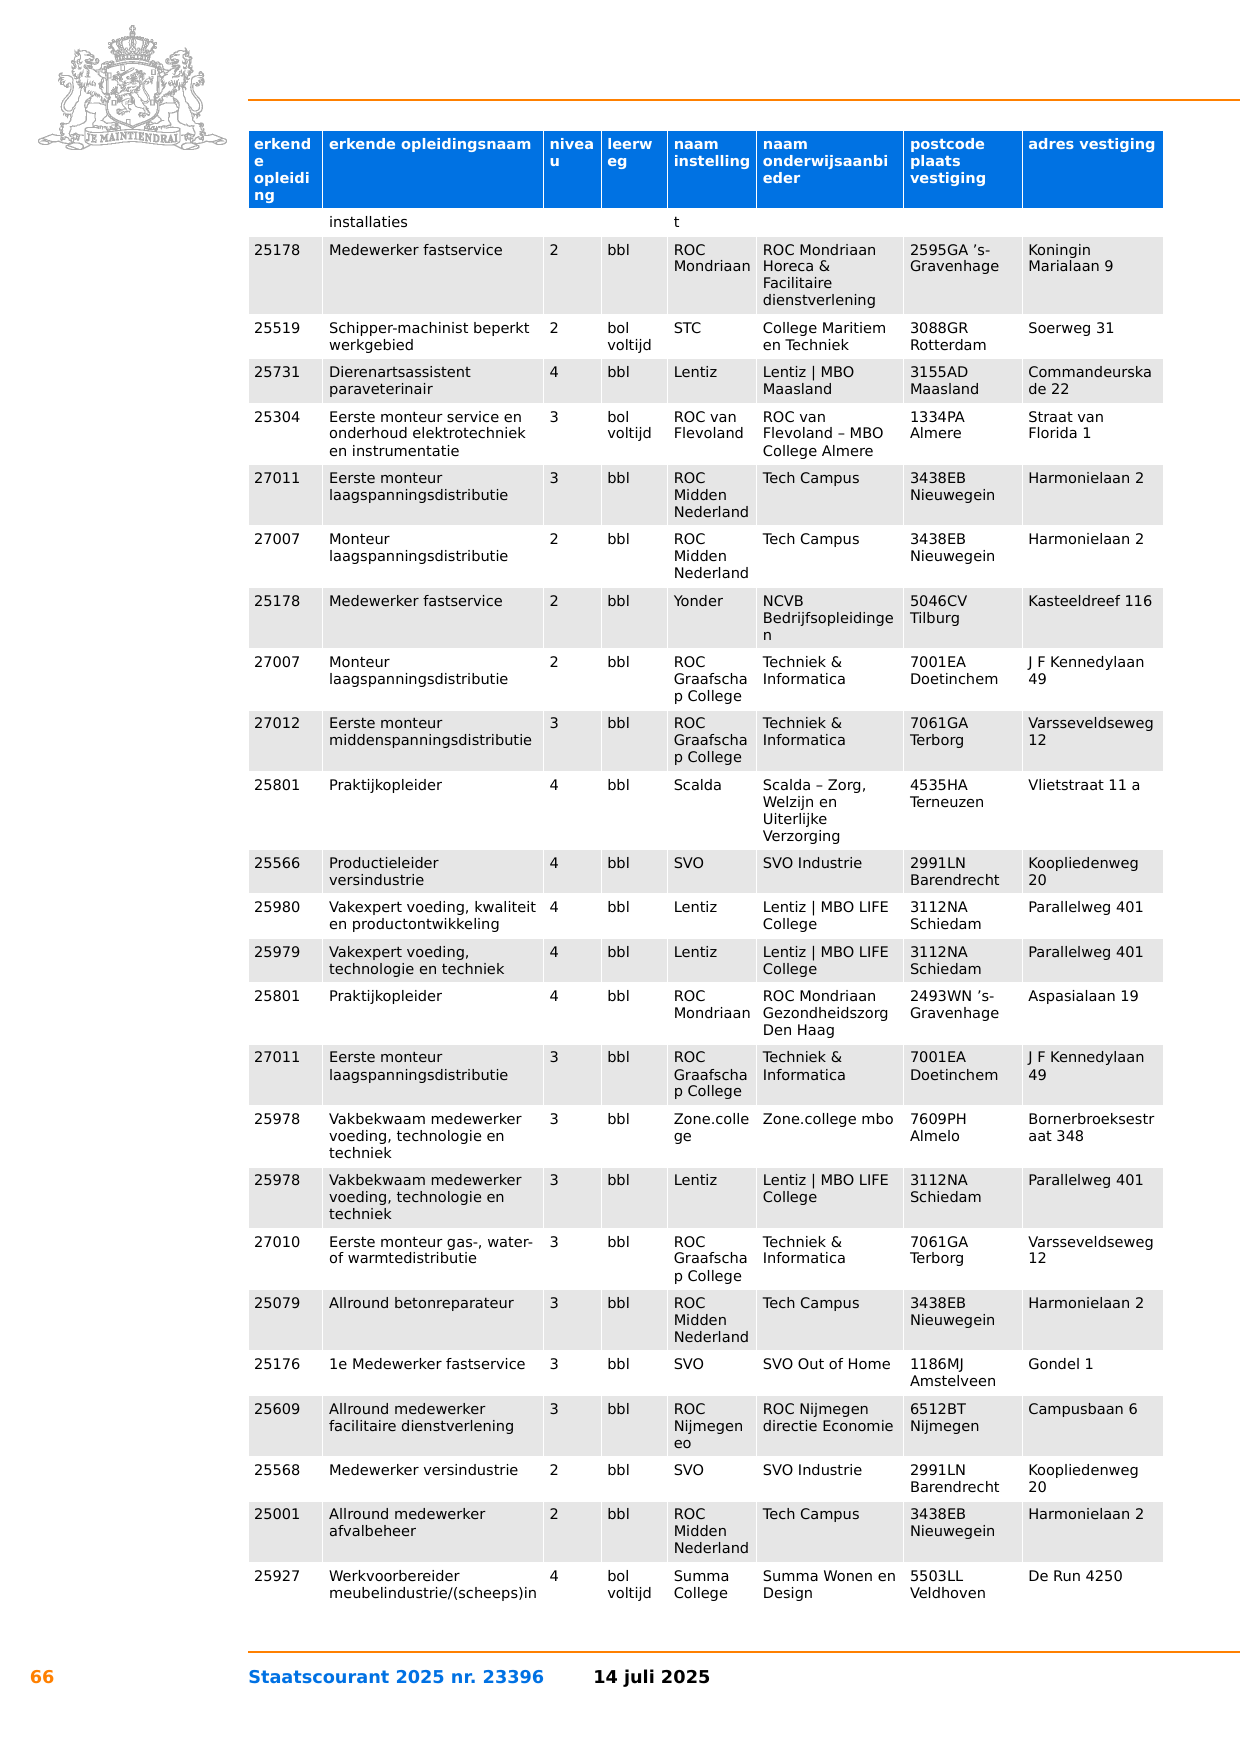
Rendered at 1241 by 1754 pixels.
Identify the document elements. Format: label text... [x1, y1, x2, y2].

table_cell 25176 [249, 1351, 322, 1395]
table_cell bol voltijd [602, 315, 667, 358]
table_header erkende opleiding [249, 131, 322, 208]
table_cell 3 [544, 404, 601, 464]
table_cell Scalda [668, 772, 756, 849]
table_header postcode plaats vestiging [904, 131, 1022, 208]
table_cell 3112NA Schiedam [904, 1168, 1022, 1228]
table_cell Vakexpert voeding, kwaliteit en productontwikkeling [323, 895, 543, 938]
table_cell [1023, 209, 1163, 236]
table_cell 27010 [249, 1229, 322, 1289]
table_cell 27012 [249, 711, 322, 771]
table_cell Eerste monteur middenspanningsdistributie [323, 711, 543, 771]
table_cell 2991LN Barendrecht [904, 1457, 1022, 1501]
table_cell Medewerker fastservice [323, 588, 543, 648]
table_cell ROC Mondriaan Horeca & Facilitaire dienstverlening [757, 237, 903, 314]
table_cell [544, 209, 601, 236]
table_header naam instelling [668, 131, 756, 208]
table_cell 2 [544, 526, 601, 587]
table_cell Medewerker versindustrie [323, 1457, 543, 1501]
table_cell 25609 [249, 1396, 322, 1456]
table_cell SVO [668, 1351, 756, 1395]
table_cell Parallelweg 401 [1023, 1168, 1163, 1228]
table_cell Vakexpert voeding, technologie en techniek [323, 939, 543, 982]
table_cell ROC Midden Nederland [668, 1290, 756, 1350]
table_cell Monteur laagspanningsdistributie [323, 526, 543, 587]
table_cell Lentiz | MBO LIFE College [757, 895, 903, 938]
table_cell 6512BT Nijmegen [904, 1396, 1022, 1456]
table_cell Zone.college mbo [757, 1106, 903, 1166]
table_cell 3112NA Schiedam [904, 939, 1022, 982]
table_cell Zone.college [668, 1106, 756, 1166]
table_cell 4 [544, 359, 601, 403]
table_header naam onderwijsaanbieder [757, 131, 903, 208]
table_cell bbl [602, 1457, 667, 1501]
table_header erkende opleidingsnaam [323, 131, 543, 208]
table_cell Eerste monteur service en onderhoud elektrotechniek en instrumentatie [323, 404, 543, 464]
table_cell Dierenartsassistent paraveterinair [323, 359, 543, 403]
table_cell 5503LL Veldhoven [904, 1563, 1022, 1606]
table_cell bbl [602, 1290, 667, 1350]
table_cell 25001 [249, 1502, 322, 1562]
table_cell Allround medewerker facilitaire dienstverlening [323, 1396, 543, 1456]
table_cell Techniek & Informatica [757, 1229, 903, 1289]
table_cell 3 [544, 1045, 601, 1105]
table_cell Scalda – Zorg, Welzijn en Uiterlijke Verzorging [757, 772, 903, 849]
table_cell ROC Graafschap College [668, 1045, 756, 1105]
table_cell Lentiz [668, 895, 756, 938]
table_cell 3438EB Nieuwegein [904, 526, 1022, 587]
table_cell 4535HA Terneuzen [904, 772, 1022, 849]
table_cell J F Kennedylaan 49 [1023, 649, 1163, 709]
table_cell Tech Campus [757, 465, 903, 525]
table_cell installaties [323, 209, 543, 236]
table_cell bbl [602, 649, 667, 709]
table_cell Tech Campus [757, 1502, 903, 1562]
table_cell Eerste monteur laagspanningsdistributie [323, 465, 543, 525]
table_cell ROC Nijmegen directie Economie [757, 1396, 903, 1456]
table_cell bbl [602, 983, 667, 1044]
table_cell 2 [544, 588, 601, 648]
table_cell bbl [602, 895, 667, 938]
table_cell Koningin Marialaan 9 [1023, 237, 1163, 314]
table_cell 25566 [249, 850, 322, 893]
table_cell ROC Midden Nederland [668, 1502, 756, 1562]
table_cell 25927 [249, 1563, 322, 1606]
table_cell Harmonielaan 2 [1023, 1290, 1163, 1350]
table_cell Techniek & Informatica [757, 649, 903, 709]
table_cell 25978 [249, 1168, 322, 1228]
table_cell 3438EB Nieuwegein [904, 465, 1022, 525]
table_cell 7001EA Doetinchem [904, 649, 1022, 709]
table_cell 3 [544, 465, 601, 525]
table_cell 3088GR Rotterdam [904, 315, 1022, 358]
table_cell 25978 [249, 1106, 322, 1166]
table_cell 25979 [249, 939, 322, 982]
table_cell 5046CV Tilburg [904, 588, 1022, 648]
table_cell ROC Graafschap College [668, 649, 756, 709]
table_cell 25178 [249, 237, 322, 314]
table_cell Allround betonreparateur [323, 1290, 543, 1350]
table_cell Lentiz | MBO Maasland [757, 359, 903, 403]
table_cell Lentiz | MBO LIFE College [757, 939, 903, 982]
table_cell 2 [544, 315, 601, 358]
table_cell Monteur laagspanningsdistributie [323, 649, 543, 709]
table_cell 3 [544, 1351, 601, 1395]
table_cell Campusbaan 6 [1023, 1396, 1163, 1456]
table_cell 2991LN Barendrecht [904, 850, 1022, 893]
table_cell Commandeurskade 22 [1023, 359, 1163, 403]
table_cell 3 [544, 1229, 601, 1289]
table_cell 3438EB Nieuwegein [904, 1290, 1022, 1350]
table_cell 25801 [249, 983, 322, 1044]
table_cell Eerste monteur laagspanningsdistributie [323, 1045, 543, 1105]
table_cell 25519 [249, 315, 322, 358]
table_cell bbl [602, 1396, 667, 1456]
table_cell De Run 4250 [1023, 1563, 1163, 1606]
table_cell 27007 [249, 526, 322, 587]
table_header niveau [544, 131, 601, 208]
table_cell Praktijkopleider [323, 772, 543, 849]
table_cell 1186MJ Amstelveen [904, 1351, 1022, 1395]
table_cell 2 [544, 1502, 601, 1562]
table_cell bbl [602, 1045, 667, 1105]
table_cell Techniek & Informatica [757, 711, 903, 771]
table_cell 7001EA Doetinchem [904, 1045, 1022, 1105]
table_cell ROC Midden Nederland [668, 465, 756, 525]
table_cell 3 [544, 1168, 601, 1228]
table_cell ROC Graafschap College [668, 711, 756, 771]
table_cell Varsseveldseweg 12 [1023, 711, 1163, 771]
table_cell ROC Graafschap College [668, 1229, 756, 1289]
table_cell 3 [544, 1396, 601, 1456]
table_cell Techniek & Informatica [757, 1045, 903, 1105]
table_cell 4 [544, 895, 601, 938]
table_cell Parallelweg 401 [1023, 895, 1163, 938]
table_cell Allround medewerker afvalbeheer [323, 1502, 543, 1562]
table_cell Aspasialaan 19 [1023, 983, 1163, 1044]
table_cell t [668, 209, 756, 236]
table_cell SVO Industrie [757, 850, 903, 893]
table_cell 4 [544, 983, 601, 1044]
table_cell Tech Campus [757, 1290, 903, 1350]
table_cell bbl [602, 465, 667, 525]
table_cell bbl [602, 939, 667, 982]
table_cell bbl [602, 711, 667, 771]
table_cell Harmonielaan 2 [1023, 465, 1163, 525]
table_cell 4 [544, 850, 601, 893]
table_cell SVO [668, 850, 756, 893]
table_cell bbl [602, 850, 667, 893]
table_cell [757, 209, 903, 236]
table_cell 2595GA ’s-Gravenhage [904, 237, 1022, 314]
table_cell 27011 [249, 1045, 322, 1105]
table_cell [249, 209, 322, 236]
table_cell ROC Mondriaan [668, 237, 756, 314]
table_cell 3438EB Nieuwegein [904, 1502, 1022, 1562]
table_cell 25178 [249, 588, 322, 648]
table_cell Parallelweg 401 [1023, 939, 1163, 982]
table_cell bbl [602, 1168, 667, 1228]
table_cell Medewerker fastservice [323, 237, 543, 314]
table_cell Eerste monteur gas-, water- of warmtedistributie [323, 1229, 543, 1289]
table_cell bbl [602, 1351, 667, 1395]
table_cell 25731 [249, 359, 322, 403]
table_cell Vakbekwaam medewerker voeding, technologie en techniek [323, 1106, 543, 1166]
table_cell 2 [544, 237, 601, 314]
table_cell Praktijkopleider [323, 983, 543, 1044]
table_cell 4 [544, 939, 601, 982]
table_cell 3155AD Maasland [904, 359, 1022, 403]
table_cell 3 [544, 1106, 601, 1166]
picture [38, 25, 227, 150]
table_cell Koopliedenweg 20 [1023, 850, 1163, 893]
table_cell 2 [544, 649, 601, 709]
table_cell 25801 [249, 772, 322, 849]
table_header leerweg [602, 131, 667, 208]
table_cell J F Kennedylaan 49 [1023, 1045, 1163, 1105]
table_cell SVO [668, 1457, 756, 1501]
table_cell Vlietstraat 11 a [1023, 772, 1163, 849]
table_cell 2 [544, 1457, 601, 1501]
table_cell 4 [544, 772, 601, 849]
table_cell bbl [602, 526, 667, 587]
table_cell 27011 [249, 465, 322, 525]
table_cell 25079 [249, 1290, 322, 1350]
table_cell bbl [602, 1502, 667, 1562]
table_cell bbl [602, 1106, 667, 1166]
table_cell 7061GA Terborg [904, 1229, 1022, 1289]
table_cell Werkvoorbereider meubelindustrie/(scheeps)in [323, 1563, 543, 1606]
table_cell Soerweg 31 [1023, 315, 1163, 358]
table_cell Gondel 1 [1023, 1351, 1163, 1395]
table_cell ROC van Flevoland [668, 404, 756, 464]
table_cell Schipper-machinist beperkt werkgebied [323, 315, 543, 358]
table_cell 25980 [249, 895, 322, 938]
table_cell SVO Industrie [757, 1457, 903, 1501]
table_cell bbl [602, 772, 667, 849]
table_cell Productieleider versindustrie [323, 850, 543, 893]
table_cell bbl [602, 1229, 667, 1289]
table_cell bol voltijd [602, 1563, 667, 1606]
table_cell ROC Mondriaan Gezondheidszorg Den Haag [757, 983, 903, 1044]
table_cell 7609PH Almelo [904, 1106, 1022, 1166]
table_cell Bornerbroeksestraat 348 [1023, 1106, 1163, 1166]
table_cell Lentiz [668, 359, 756, 403]
table_cell Summa College [668, 1563, 756, 1606]
table_cell 2493WN ’s-Gravenhage [904, 983, 1022, 1044]
table_cell ROC Nijmegen eo [668, 1396, 756, 1456]
table_cell 1e Medewerker fastservice [323, 1351, 543, 1395]
table_cell 3 [544, 711, 601, 771]
table_cell bol voltijd [602, 404, 667, 464]
table_cell ROC van Flevoland – MBO College Almere [757, 404, 903, 464]
table_header adres vestiging [1023, 131, 1163, 208]
table_cell STC [668, 315, 756, 358]
table_cell ROC Mondriaan [668, 983, 756, 1044]
table_cell Kasteeldreef 116 [1023, 588, 1163, 648]
table_cell Koopliedenweg 20 [1023, 1457, 1163, 1501]
table_cell 7061GA Terborg [904, 711, 1022, 771]
table_cell Harmonielaan 2 [1023, 526, 1163, 587]
table_cell [602, 209, 667, 236]
table_cell Varsseveldseweg 12 [1023, 1229, 1163, 1289]
table_cell Harmonielaan 2 [1023, 1502, 1163, 1562]
table_cell [904, 209, 1022, 236]
table_cell 1334PA Almere [904, 404, 1022, 464]
table_cell Lentiz [668, 1168, 756, 1228]
table_cell College Maritiem en Techniek [757, 315, 903, 358]
table_cell 25568 [249, 1457, 322, 1501]
table_cell bbl [602, 237, 667, 314]
table_cell Summa Wonen en Design [757, 1563, 903, 1606]
table_cell Lentiz [668, 939, 756, 982]
table_cell Lentiz | MBO LIFE College [757, 1168, 903, 1228]
table_cell Tech Campus [757, 526, 903, 587]
table_cell 3 [544, 1290, 601, 1350]
table_cell Straat van Florida 1 [1023, 404, 1163, 464]
table_cell SVO Out of Home [757, 1351, 903, 1395]
table_cell 3112NA Schiedam [904, 895, 1022, 938]
table_cell bbl [602, 588, 667, 648]
table_cell NCVB Bedrijfsopleidingen [757, 588, 903, 648]
table_cell 27007 [249, 649, 322, 709]
table_cell Yonder [668, 588, 756, 648]
table_cell 25304 [249, 404, 322, 464]
table_cell bbl [602, 359, 667, 403]
table_cell ROC Midden Nederland [668, 526, 756, 587]
table_cell 4 [544, 1563, 601, 1606]
table_cell Vakbekwaam medewerker voeding, technologie en techniek [323, 1168, 543, 1228]
